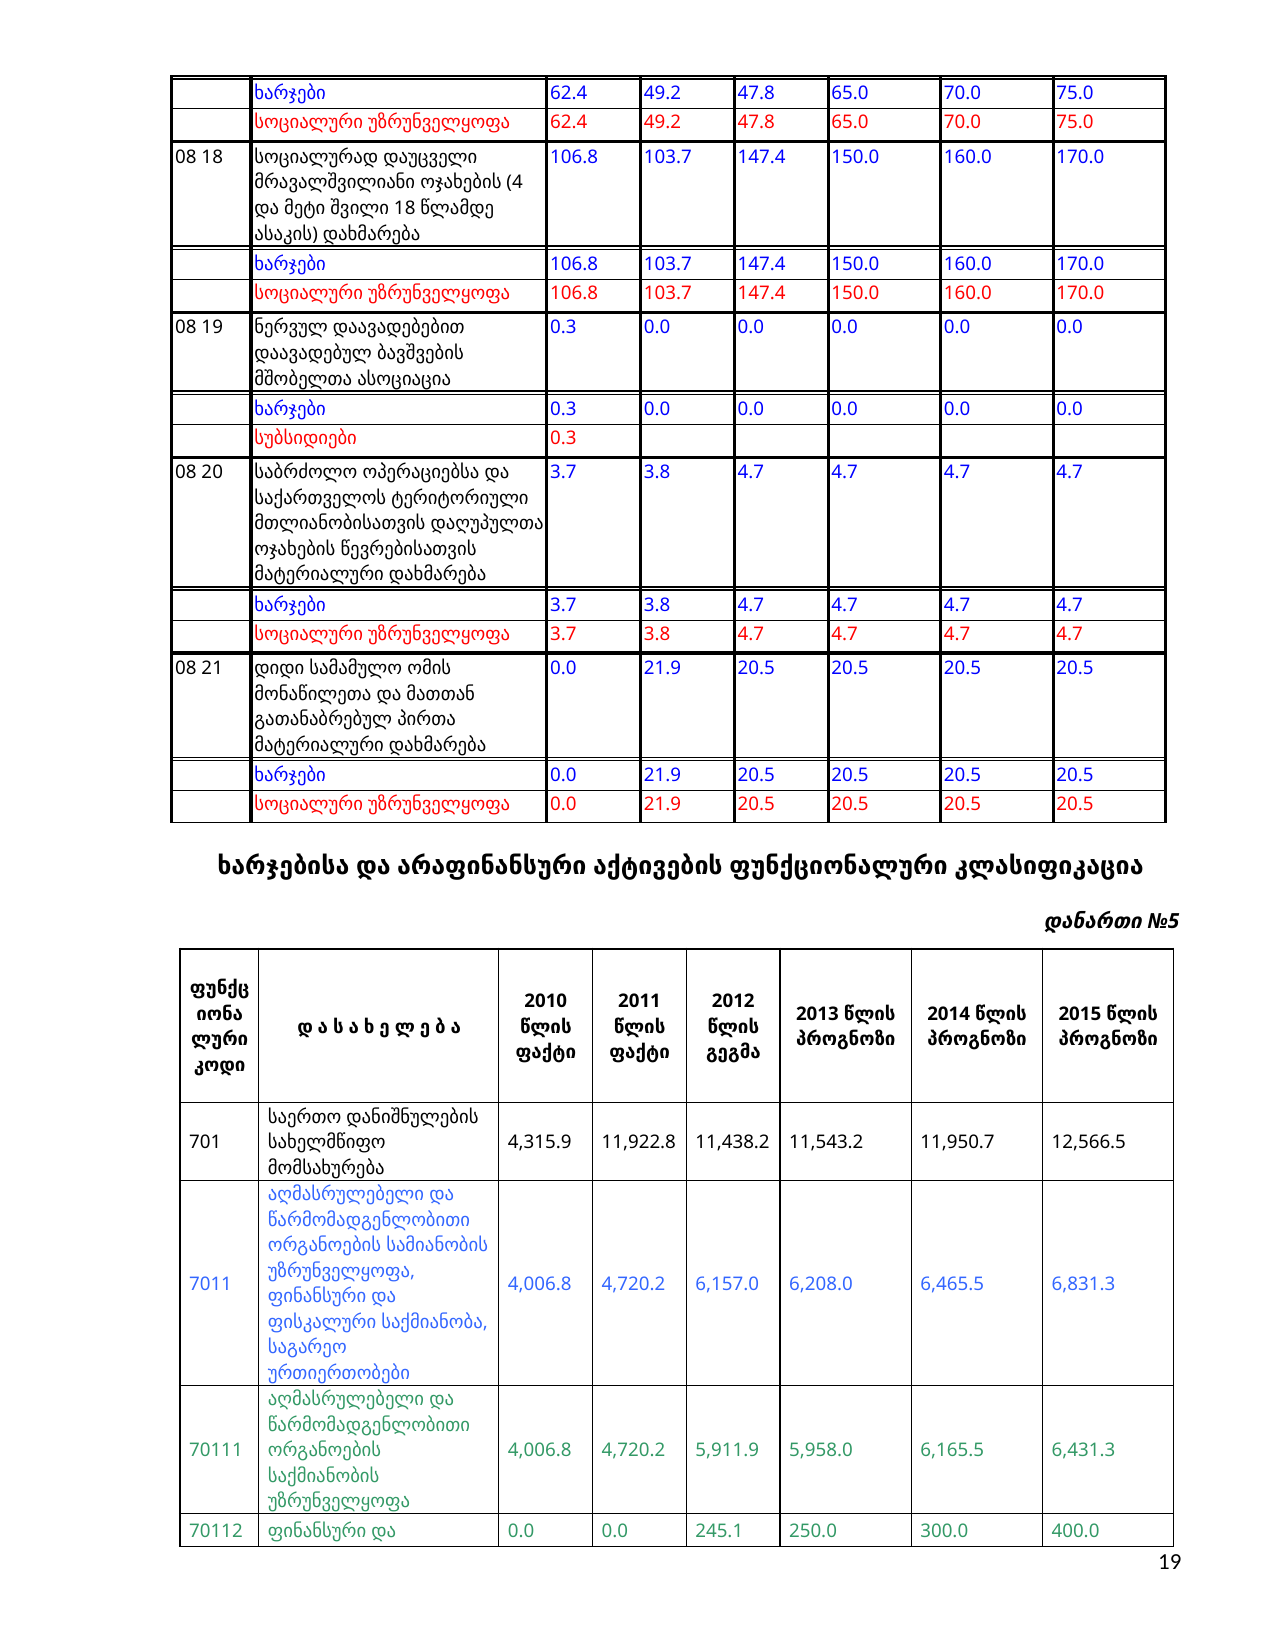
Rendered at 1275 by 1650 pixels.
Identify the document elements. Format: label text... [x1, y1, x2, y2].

table_cell [173, 395, 249, 423]
table_cell 75.0 [1055, 109, 1164, 140]
table_cell 47.8 [736, 109, 827, 140]
table_cell 160.0 [942, 280, 1052, 311]
table_cell 49.2 [642, 109, 733, 140]
table_cell 20.5 [830, 791, 939, 822]
table_cell [830, 425, 939, 456]
table_header 2011 წლის ფაქტი [593, 950, 686, 1102]
table_cell [173, 791, 249, 822]
table_cell 150.0 [830, 143, 939, 245]
table_cell [1055, 425, 1164, 456]
table_cell სოციალურად დაუცველი მრავალშვილიანი ოჯახების (4 და მეტი შვილი 18 წლამდე ასაკის) დახმარება [253, 143, 545, 245]
table_cell 11,922.8 [593, 1103, 686, 1179]
table_cell 08 20 [173, 459, 249, 586]
table_header 2013 წლის პროგნოზი [781, 950, 911, 1102]
table_cell 6,208.0 [781, 1181, 911, 1385]
table_cell 147.4 [736, 280, 827, 311]
table_cell 6,431.3 [1043, 1386, 1173, 1513]
table_cell 6,157.0 [687, 1181, 779, 1385]
table_cell [173, 591, 249, 619]
table_cell აღმასრულებელი და წარმომადგენლობითი ორგანოების სამიანობის უზრუნველყოფა, ფინანსური და ფისკალური საქმიანობა, საგარეო ურთიერთობები [259, 1181, 498, 1385]
table_cell 12,566.5 [1043, 1103, 1173, 1179]
table_cell 147.4 [736, 250, 827, 279]
table_cell 6,165.5 [912, 1386, 1042, 1513]
text ხარჯებისა და არაფინანსური აქტივების ფუნქციონალური კლასიფიკაცია [150, 847, 1181, 881]
table_cell ხარჯები [253, 395, 545, 423]
table_cell დიდი სამამულო ომის მონაწილეთა და მათთან გათანაბრებულ პირთა მატერიალური დახმარება [253, 655, 545, 757]
table_cell 3.7 [548, 621, 639, 651]
table_cell 4.7 [736, 621, 827, 651]
table_cell 0.0 [942, 314, 1052, 390]
table_cell ნერვულ დაავადებებით დაავადებულ ბავშვების მშობელთა ასოციაცია [253, 314, 545, 390]
table_cell 106.8 [548, 280, 639, 311]
table_cell 20.5 [942, 655, 1052, 757]
table_cell [173, 621, 249, 651]
table_cell სოციალური უზრუნველყოფა [253, 621, 545, 651]
table_cell 3.7 [548, 591, 639, 619]
table_cell 70.0 [942, 80, 1052, 108]
table_cell 4.7 [736, 459, 827, 586]
table_cell 75.0 [1055, 80, 1164, 108]
table_cell 11,438.2 [687, 1103, 779, 1179]
table_cell 4.7 [830, 621, 939, 651]
table_cell 106.8 [548, 143, 639, 245]
table_cell 0.0 [736, 395, 827, 423]
table_cell 4.7 [736, 591, 827, 619]
table_cell სოციალური უზრუნველყოფა [253, 109, 545, 140]
table_cell [642, 425, 733, 456]
table_cell 103.7 [642, 250, 733, 279]
table_cell საბრძოლო ოპერაციებსა და საქართველოს ტერიტორიული მთლიანობისათვის დაღუპულთა ოჯახების წევრებისათვის მატერიალური დახმარება [253, 459, 545, 586]
table_cell 0.0 [1055, 314, 1164, 390]
table_cell 0.0 [830, 395, 939, 423]
table_cell 20.5 [736, 655, 827, 757]
table_cell 0.3 [548, 395, 639, 423]
table_cell 103.7 [642, 280, 733, 311]
table_cell 20.5 [830, 761, 939, 790]
table_cell 245.1 [687, 1514, 779, 1546]
table_cell 6,465.5 [912, 1181, 1042, 1385]
table_cell 20.5 [736, 791, 827, 822]
table_cell 0.0 [942, 395, 1052, 423]
table_cell 0.0 [642, 314, 733, 390]
table_cell ხარჯები [253, 591, 545, 619]
table_cell [736, 425, 827, 456]
table_cell 0.0 [642, 395, 733, 423]
table_cell 400.0 [1043, 1514, 1173, 1546]
table_cell 250.0 [781, 1514, 911, 1546]
table_cell 4,315.9 [499, 1103, 592, 1179]
table_cell 11,950.7 [912, 1103, 1042, 1179]
table_cell 5,958.0 [781, 1386, 911, 1513]
table_cell 3.8 [642, 621, 733, 651]
table_cell 147.4 [736, 143, 827, 245]
table_cell აღმასრულებელი და წარმომადგენლობითი ორგანოების საქმიანობის უზრუნველყოფა [259, 1386, 498, 1513]
table_cell 21.9 [642, 761, 733, 790]
table_header დ ა ს ა ხ ე ლ ე ბ ა [259, 950, 498, 1102]
table_header 2010 წლის ფაქტი [499, 950, 592, 1102]
table_cell 20.5 [1055, 791, 1164, 822]
table_cell [173, 425, 249, 456]
table_cell 20.5 [942, 791, 1052, 822]
table_cell 0.0 [736, 314, 827, 390]
table_cell საერთო დანიშნულების სახელმწიფო მომსახურება [259, 1103, 498, 1179]
table_cell 20.5 [830, 655, 939, 757]
table_cell ხარჯები [253, 80, 545, 108]
table_cell 160.0 [942, 250, 1052, 279]
table_cell 70.0 [942, 109, 1052, 140]
table_cell 0.0 [548, 655, 639, 757]
table_cell 4.7 [942, 621, 1052, 651]
table_cell 20.5 [942, 761, 1052, 790]
table_cell 6,831.3 [1043, 1181, 1173, 1385]
table_cell სუბსიდიები [253, 425, 545, 456]
table_cell 65.0 [830, 109, 939, 140]
table_cell 3.8 [642, 459, 733, 586]
table_cell 62.4 [548, 80, 639, 108]
table_cell [173, 80, 249, 108]
table_cell 4,006.8 [499, 1181, 592, 1385]
table_cell 20.5 [1055, 655, 1164, 757]
table_cell ხარჯები [253, 761, 545, 790]
table_cell 0.0 [499, 1514, 592, 1546]
table_cell [173, 250, 249, 279]
table_header 2012 წლის გეგმა [687, 950, 779, 1102]
table_cell 4.7 [830, 459, 939, 586]
table_cell 170.0 [1055, 250, 1164, 279]
table_cell 70111 [181, 1386, 258, 1513]
table_cell 0.0 [548, 761, 639, 790]
table_cell 4,720.2 [593, 1181, 686, 1385]
table_cell 0.0 [1055, 395, 1164, 423]
table_cell 150.0 [830, 250, 939, 279]
table_cell 4.7 [1055, 591, 1164, 619]
table_cell 20.5 [1055, 761, 1164, 790]
table_cell 4.7 [830, 591, 939, 619]
table_cell 160.0 [942, 143, 1052, 245]
table_header 2015 წლის პროგნოზი [1043, 950, 1173, 1102]
table_cell ფინანსური და [259, 1514, 498, 1546]
table_cell 11,543.2 [781, 1103, 911, 1179]
table_cell 4,720.2 [593, 1386, 686, 1513]
table_cell ხარჯები [253, 250, 545, 279]
table_cell 49.2 [642, 80, 733, 108]
table_cell 08 21 [173, 655, 249, 757]
table_cell 170.0 [1055, 280, 1164, 311]
table_header 2014 წლის პროგნოზი [912, 950, 1042, 1102]
table_cell 0.0 [830, 314, 939, 390]
table_header ფუნქციონალური კოდი [181, 950, 258, 1102]
table_cell [173, 109, 249, 140]
table_cell 3.8 [642, 591, 733, 619]
table_cell 62.4 [548, 109, 639, 140]
table_cell 150.0 [830, 280, 939, 311]
table_cell 70112 [181, 1514, 258, 1546]
table_cell სოციალური უზრუნველყოფა [253, 280, 545, 311]
table_cell 0.3 [548, 314, 639, 390]
table_cell 103.7 [642, 143, 733, 245]
table_cell 08 18 [173, 143, 249, 245]
table_cell 4.7 [942, 591, 1052, 619]
table_cell 4.7 [1055, 459, 1164, 586]
table_cell [173, 761, 249, 790]
table_cell 21.9 [642, 655, 733, 757]
table_cell 0.0 [548, 791, 639, 822]
table_cell 08 19 [173, 314, 249, 390]
table_cell 21.9 [642, 791, 733, 822]
text დანართი №5 [150, 906, 1181, 935]
table_cell 4,006.8 [499, 1386, 592, 1513]
table_cell 300.0 [912, 1514, 1042, 1546]
table_cell 5,911.9 [687, 1386, 779, 1513]
table_cell 701 [181, 1103, 258, 1179]
table_cell 0.0 [593, 1514, 686, 1546]
table_cell 3.7 [548, 459, 639, 586]
table_cell 65.0 [830, 80, 939, 108]
table_cell 4.7 [942, 459, 1052, 586]
table_cell [173, 280, 249, 311]
table_cell 20.5 [736, 761, 827, 790]
table_cell 170.0 [1055, 143, 1164, 245]
table_cell 0.3 [548, 425, 639, 456]
table_cell 4.7 [1055, 621, 1164, 651]
table_cell 47.8 [736, 80, 827, 108]
table_cell სოციალური უზრუნველყოფა [253, 791, 545, 822]
table_cell 106.8 [548, 250, 639, 279]
table_cell [942, 425, 1052, 456]
table_cell 7011 [181, 1181, 258, 1385]
